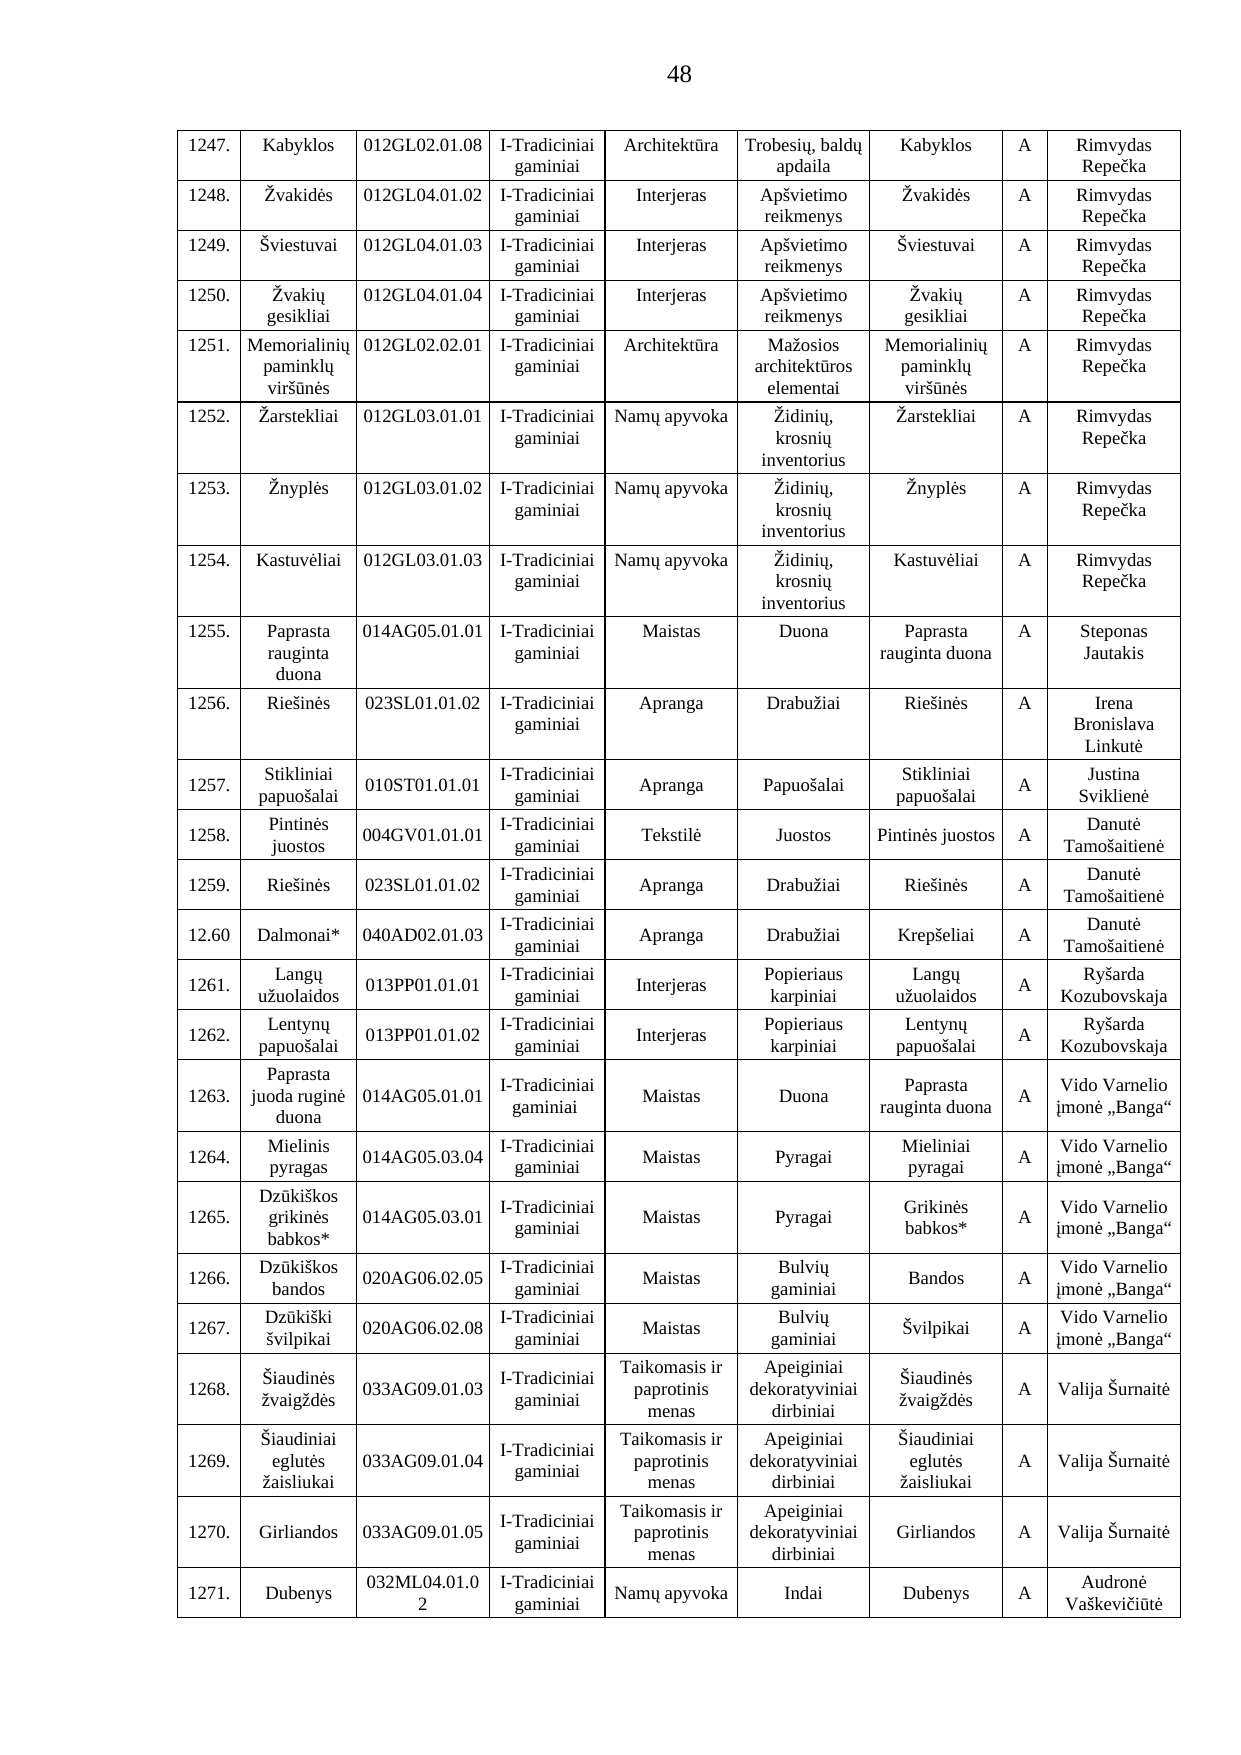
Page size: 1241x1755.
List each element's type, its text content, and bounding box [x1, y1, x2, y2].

table_cell A [1003, 760, 1047, 809]
table_cell Mielinis pyragas [241, 1132, 356, 1181]
table_cell Girliandos [241, 1497, 356, 1567]
table_cell I-Tradiciniai gaminiai [490, 760, 604, 809]
table_cell Rimvydas Repečka [1048, 131, 1180, 180]
table_cell Paprasta rauginta duona [870, 1060, 1002, 1131]
table_cell A [1003, 810, 1047, 859]
table_cell 014AG05.01.01 [357, 1060, 489, 1131]
table_cell Dzūkiškos bandos [241, 1254, 356, 1302]
table_cell Namų apyvoka [606, 1568, 737, 1617]
table_cell Mieliniai pyragai [870, 1132, 1002, 1181]
table_cell 1261. [178, 960, 240, 1009]
table_cell Rimvydas Repečka [1048, 181, 1180, 230]
table_cell Interjeras [606, 960, 737, 1009]
table_cell I-Tradiciniai gaminiai [490, 474, 604, 544]
table_cell A [1003, 1568, 1047, 1617]
table_cell 033AG09.01.03 [357, 1354, 489, 1424]
table_cell I-Tradiciniai gaminiai [490, 860, 604, 909]
table_cell Dubenys [241, 1568, 356, 1617]
table_cell Rimvydas Repečka [1048, 281, 1180, 330]
table_cell I-Tradiciniai gaminiai [490, 1497, 604, 1567]
table_cell Krepšeliai [870, 910, 1002, 959]
table_cell I-Tradiciniai gaminiai [490, 131, 604, 180]
table_cell Indai [738, 1568, 869, 1617]
table_cell 1262. [178, 1010, 240, 1059]
table_cell I-Tradiciniai gaminiai [490, 1182, 604, 1252]
table_cell Rimvydas Repečka [1048, 231, 1180, 280]
table_cell Apeiginiai dekoratyviniai dirbiniai [738, 1354, 869, 1424]
table_cell Danutė Tamošaitienė [1048, 810, 1180, 859]
table_cell Šviestuvai [870, 231, 1002, 280]
table_cell 1250. [178, 281, 240, 330]
table_cell 014AG05.01.01 [357, 617, 489, 688]
table_cell Apranga [606, 910, 737, 959]
table_cell Maistas [606, 1304, 737, 1352]
table_cell Riešinės [241, 689, 356, 759]
table_cell Drabužiai [738, 910, 869, 959]
table_cell A [1003, 960, 1047, 1009]
table_cell Popieriaus karpiniai [738, 1010, 869, 1059]
table_cell Interjeras [606, 281, 737, 330]
table_cell 1267. [178, 1304, 240, 1352]
table_cell Lentynų papuošalai [241, 1010, 356, 1059]
table_cell Interjeras [606, 231, 737, 280]
table_cell 1247. [178, 131, 240, 180]
table_cell 012GL04.01.04 [357, 281, 489, 330]
table_cell 1252. [178, 403, 240, 473]
table_cell 1258. [178, 810, 240, 859]
table_cell Valija Šurnaitė [1048, 1354, 1180, 1424]
table_cell Memorialinių paminklų viršūnės [241, 331, 356, 401]
table_cell 1248. [178, 181, 240, 230]
table_cell Irena Bronislava Linkutė [1048, 689, 1180, 759]
table_cell Ryšarda Kozubovskaja [1048, 1010, 1180, 1059]
table_cell Justina Sviklienė [1048, 760, 1180, 809]
table_cell Architektūra [606, 131, 737, 180]
table_cell 1259. [178, 860, 240, 909]
table_cell Apranga [606, 689, 737, 759]
table_cell 033AG09.01.04 [357, 1425, 489, 1496]
table_cell Pintinės juostos [241, 810, 356, 859]
table_cell Vido Varnelio įmonė „Banga“ [1048, 1060, 1180, 1131]
table_cell A [1003, 689, 1047, 759]
table_cell Juostos [738, 810, 869, 859]
table_cell 1263. [178, 1060, 240, 1131]
table_cell Apšvietimo reikmenys [738, 281, 869, 330]
table_cell Bulvių gaminiai [738, 1304, 869, 1352]
table_cell Šiaudiniai eglutės žaisliukai [870, 1425, 1002, 1496]
table_cell Švilpikai [870, 1304, 1002, 1352]
table_cell 012GL03.01.02 [357, 474, 489, 544]
table_cell Drabužiai [738, 860, 869, 909]
table_cell A [1003, 617, 1047, 688]
table_cell Rimvydas Repečka [1048, 474, 1180, 544]
table_cell 1268. [178, 1354, 240, 1424]
table_cell I-Tradiciniai gaminiai [490, 1425, 604, 1496]
table_cell Girliandos [870, 1497, 1002, 1567]
table_cell I-Tradiciniai gaminiai [490, 1254, 604, 1302]
table_cell 020AG06.02.08 [357, 1304, 489, 1352]
table_cell Kabyklos [241, 131, 356, 180]
table_cell Namų apyvoka [606, 474, 737, 544]
table_cell Valija Šurnaitė [1048, 1497, 1180, 1567]
table_cell 1256. [178, 689, 240, 759]
table_cell Židinių, krosnių inventorius [738, 546, 869, 616]
table_cell A [1003, 1010, 1047, 1059]
table_cell A [1003, 1425, 1047, 1496]
table_cell A [1003, 910, 1047, 959]
table_cell Židinių, krosnių inventorius [738, 474, 869, 544]
table_cell Maistas [606, 1254, 737, 1302]
table_cell Maistas [606, 617, 737, 688]
table_cell 013PP01.01.02 [357, 1010, 489, 1059]
table_cell Žarstekliai [870, 403, 1002, 473]
table_cell I-Tradiciniai gaminiai [490, 181, 604, 230]
table_cell Stikliniai papuošalai [241, 760, 356, 809]
table_cell Paprasta rauginta duona [241, 617, 356, 688]
table_cell 1255. [178, 617, 240, 688]
table_cell 1266. [178, 1254, 240, 1302]
table_cell 020AG06.02.05 [357, 1254, 489, 1302]
table_cell I-Tradiciniai gaminiai [490, 1060, 604, 1131]
table_cell Memorialinių paminklų viršūnės [870, 331, 1002, 401]
table_cell Riešinės [870, 860, 1002, 909]
table_cell Mažosios architektūros elementai [738, 331, 869, 401]
table_cell 023SL01.01.02 [357, 689, 489, 759]
table_cell Architektūra [606, 331, 737, 401]
table_cell 1270. [178, 1497, 240, 1567]
table_cell Vido Varnelio įmonė „Banga“ [1048, 1304, 1180, 1352]
table_cell Riešinės [241, 860, 356, 909]
table_cell 1253. [178, 474, 240, 544]
table_cell Trobesių, baldų apdaila [738, 131, 869, 180]
table_cell Langų užuolaidos [241, 960, 356, 1009]
table_cell A [1003, 403, 1047, 473]
table_cell Maistas [606, 1182, 737, 1252]
table_cell I-Tradiciniai gaminiai [490, 546, 604, 616]
table_cell 1264. [178, 1132, 240, 1181]
table_cell Šiaudiniai eglutės žaisliukai [241, 1425, 356, 1496]
table_cell 013PP01.01.01 [357, 960, 489, 1009]
table_cell 014AG05.03.04 [357, 1132, 489, 1181]
table_cell Žnyplės [241, 474, 356, 544]
table_cell Drabužiai [738, 689, 869, 759]
table_cell Namų apyvoka [606, 546, 737, 616]
table_cell Interjeras [606, 181, 737, 230]
table_cell Žarstekliai [241, 403, 356, 473]
table_cell A [1003, 1254, 1047, 1302]
table_cell 1271. [178, 1568, 240, 1617]
table_cell 1269. [178, 1425, 240, 1496]
table_cell Duona [738, 1060, 869, 1131]
table_cell I-Tradiciniai gaminiai [490, 1568, 604, 1617]
table_cell I-Tradiciniai gaminiai [490, 1304, 604, 1352]
table_cell Taikomasis ir paprotinis menas [606, 1354, 737, 1424]
table_cell Apranga [606, 860, 737, 909]
table_cell Rimvydas Repečka [1048, 331, 1180, 401]
table_cell 033AG09.01.05 [357, 1497, 489, 1567]
table_cell A [1003, 546, 1047, 616]
table_cell Apeiginiai dekoratyviniai dirbiniai [738, 1497, 869, 1567]
table_cell Vido Varnelio įmonė „Banga“ [1048, 1254, 1180, 1302]
table_cell Dzūkiškos grikinės babkos* [241, 1182, 356, 1252]
table_cell Tekstilė [606, 810, 737, 859]
table_cell Šiaudinės žvaigždės [241, 1354, 356, 1424]
table_cell 014AG05.03.01 [357, 1182, 489, 1252]
table_cell Dzūkiški švilpikai [241, 1304, 356, 1352]
table_cell Apšvietimo reikmenys [738, 231, 869, 280]
table_cell 1265. [178, 1182, 240, 1252]
table_cell I-Tradiciniai gaminiai [490, 331, 604, 401]
table_cell A [1003, 1304, 1047, 1352]
table_cell Šiaudinės žvaigždės [870, 1354, 1002, 1424]
table_cell Lentynų papuošalai [870, 1010, 1002, 1059]
table_cell 12.60 [178, 910, 240, 959]
table_cell I-Tradiciniai gaminiai [490, 1010, 604, 1059]
table_cell A [1003, 1132, 1047, 1181]
table_cell Steponas Jautakis [1048, 617, 1180, 688]
table_cell Apeiginiai dekoratyviniai dirbiniai [738, 1425, 869, 1496]
table_cell Žnyplės [870, 474, 1002, 544]
table_cell Rimvydas Repečka [1048, 403, 1180, 473]
table_cell Pyragai [738, 1182, 869, 1252]
table_cell Kastuvėliai [870, 546, 1002, 616]
table_cell Danutė Tamošaitienė [1048, 910, 1180, 959]
table_cell A [1003, 474, 1047, 544]
table_cell Žvakidės [870, 181, 1002, 230]
table_cell Bandos [870, 1254, 1002, 1302]
table_cell Taikomasis ir paprotinis menas [606, 1497, 737, 1567]
table_cell Dubenys [870, 1568, 1002, 1617]
table_cell A [1003, 331, 1047, 401]
table_cell A [1003, 131, 1047, 180]
table_cell Maistas [606, 1060, 737, 1131]
table_cell Žvakių gesikliai [870, 281, 1002, 330]
table_cell 004GV01.01.01 [357, 810, 489, 859]
table_cell I-Tradiciniai gaminiai [490, 281, 604, 330]
table_cell A [1003, 1354, 1047, 1424]
table_cell Maistas [606, 1132, 737, 1181]
table_cell Langų užuolaidos [870, 960, 1002, 1009]
table_cell Dalmonai* [241, 910, 356, 959]
table_cell A [1003, 860, 1047, 909]
table_cell Paprasta rauginta duona [870, 617, 1002, 688]
table_cell Židinių, krosnių inventorius [738, 403, 869, 473]
table_cell Pyragai [738, 1132, 869, 1181]
table_cell Kabyklos [870, 131, 1002, 180]
table_cell I-Tradiciniai gaminiai [490, 231, 604, 280]
table_cell Bulvių gaminiai [738, 1254, 869, 1302]
table_cell I-Tradiciniai gaminiai [490, 403, 604, 473]
table_cell Duona [738, 617, 869, 688]
table_cell 1249. [178, 231, 240, 280]
table_cell Papuošalai [738, 760, 869, 809]
table_cell Žvakių gesikliai [241, 281, 356, 330]
table_cell 1257. [178, 760, 240, 809]
table_cell Ryšarda Kozubovskaja [1048, 960, 1180, 1009]
table_cell A [1003, 1060, 1047, 1131]
table_cell 1254. [178, 546, 240, 616]
table_cell Stikliniai papuošalai [870, 760, 1002, 809]
table_cell Danutė Tamošaitienė [1048, 860, 1180, 909]
table_cell Interjeras [606, 1010, 737, 1059]
table_cell Šviestuvai [241, 231, 356, 280]
table_cell I-Tradiciniai gaminiai [490, 810, 604, 859]
table_cell I-Tradiciniai gaminiai [490, 910, 604, 959]
table_cell Apranga [606, 760, 737, 809]
table_cell A [1003, 181, 1047, 230]
table_cell 012GL02.01.08 [357, 131, 489, 180]
table_cell Namų apyvoka [606, 403, 737, 473]
table_cell I-Tradiciniai gaminiai [490, 1354, 604, 1424]
table_cell 012GL03.01.01 [357, 403, 489, 473]
table_cell Kastuvėliai [241, 546, 356, 616]
table_cell I-Tradiciniai gaminiai [490, 960, 604, 1009]
table_cell 023SL01.01.02 [357, 860, 489, 909]
table_cell A [1003, 231, 1047, 280]
table_cell Pintinės juostos [870, 810, 1002, 859]
table_cell I-Tradiciniai gaminiai [490, 689, 604, 759]
table_cell I-Tradiciniai gaminiai [490, 617, 604, 688]
table_cell Taikomasis ir paprotinis menas [606, 1425, 737, 1496]
table_cell Grikinės babkos* [870, 1182, 1002, 1252]
table_cell Žvakidės [241, 181, 356, 230]
table_cell A [1003, 281, 1047, 330]
table_cell 1251. [178, 331, 240, 401]
table_cell 012GL03.01.03 [357, 546, 489, 616]
table_cell 012GL04.01.02 [357, 181, 489, 230]
table_cell I-Tradiciniai gaminiai [490, 1132, 604, 1181]
table_cell Vido Varnelio įmonė „Banga“ [1048, 1182, 1180, 1252]
table_cell Audronė Vaškevičiūtė [1048, 1568, 1180, 1617]
table_cell Paprasta juoda ruginė duona [241, 1060, 356, 1131]
table_cell Apšvietimo reikmenys [738, 181, 869, 230]
table_cell Vido Varnelio įmonė „Banga“ [1048, 1132, 1180, 1181]
table_cell Valija Šurnaitė [1048, 1425, 1180, 1496]
table_cell Rimvydas Repečka [1048, 546, 1180, 616]
table_cell 012GL02.02.01 [357, 331, 489, 401]
table_cell 010ST01.01.01 [357, 760, 489, 809]
table_cell 040AD02.01.03 [357, 910, 489, 959]
table_cell Popieriaus karpiniai [738, 960, 869, 1009]
table_cell 032ML04.01.02 [357, 1568, 489, 1617]
table_cell A [1003, 1497, 1047, 1567]
table_cell A [1003, 1182, 1047, 1252]
table_cell Riešinės [870, 689, 1002, 759]
table_cell 012GL04.01.03 [357, 231, 489, 280]
